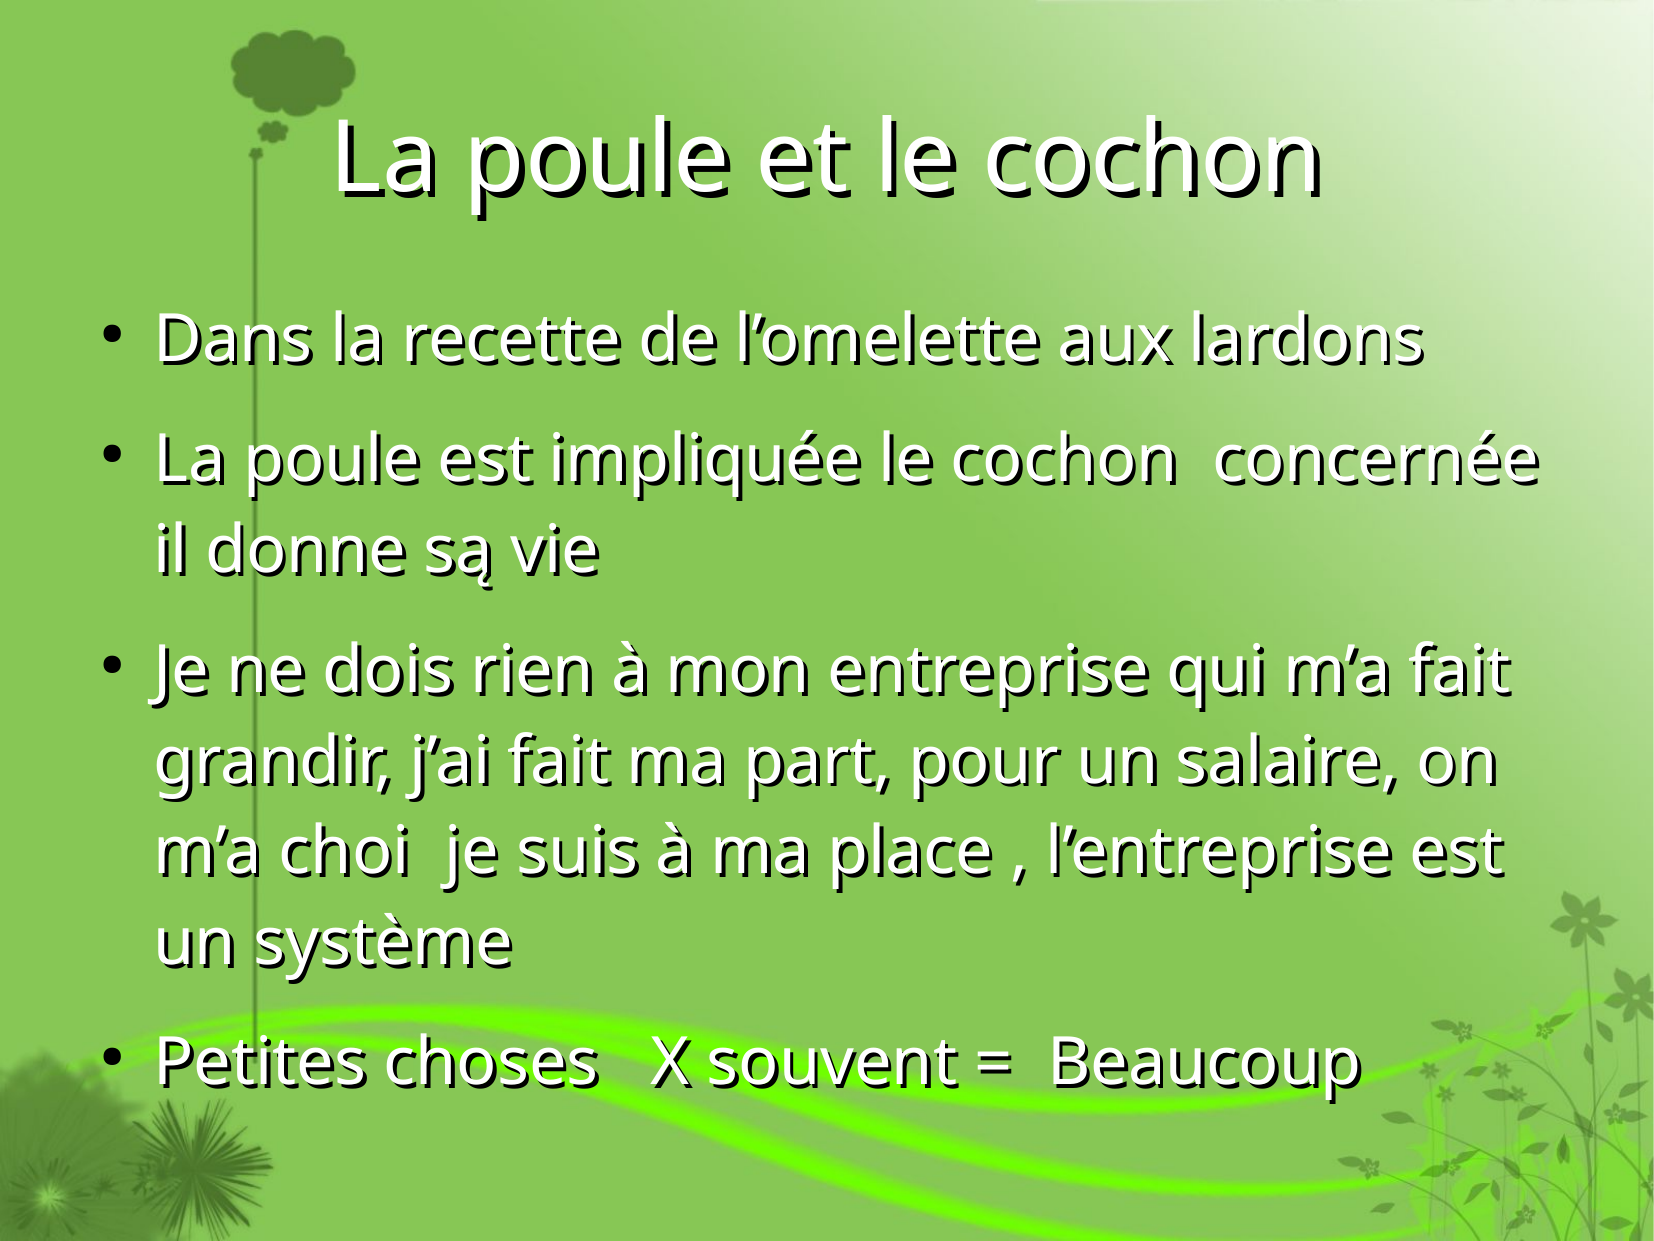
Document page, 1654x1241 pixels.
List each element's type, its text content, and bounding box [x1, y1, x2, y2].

title La poule et le cochon [82, 49, 1571, 257]
picture [0, 0, 1654, 1241]
list Dans la recette de l’omelette aux lardons La poule est impliquée le cochon concernée il donne są vie Je ne dois rien à mon entreprise qui m’a fait grandir, j’ai fait ma part, pour un salaire, on m’a choi je suis à ma place , l’entreprise est un système Petites choses X souvent = Beaucoup [82, 290, 1571, 1079]
